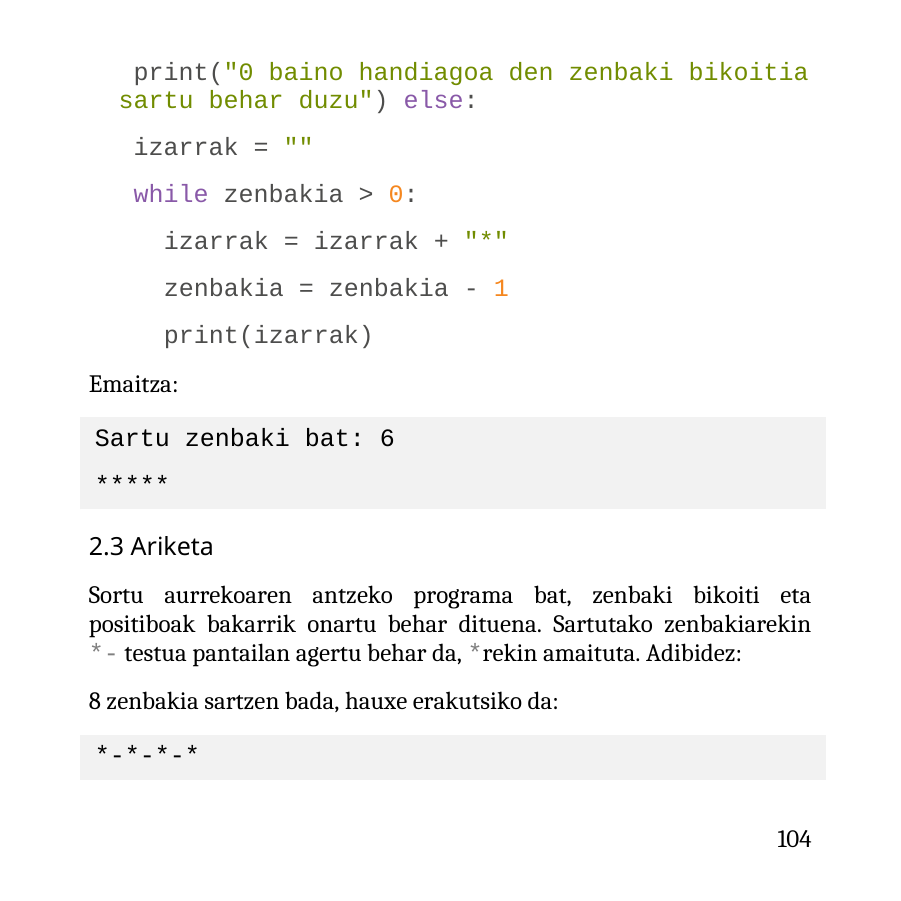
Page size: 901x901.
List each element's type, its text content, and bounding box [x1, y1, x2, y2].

text ***** [86, 464, 820, 503]
text *-*-*-* [86, 741, 820, 773]
text izarrak = "" [118, 134, 811, 163]
text Emaitza: [89, 370, 811, 399]
text while zenbakia > 0: [118, 182, 811, 210]
text zenbakia = zenbakia - 1 [118, 276, 811, 304]
text 2.3 Ariketa [89, 528, 811, 562]
text Sartu zenbaki bat: 6 [86, 424, 820, 454]
text print(izarrak) [118, 323, 811, 351]
text print("0 baino handiagoa den zenbaki bikoitia sartu behar duzu") else: [118, 59, 811, 116]
text Sortu aurrekoaren antzeko programa bat, zenbaki bikoiti eta positiboak bakarrik onartu behar dituena. Sartutako zenbakiarekin *- testua pantailan agertu behar da, *rekin amaituta. Adibidez: [89, 581, 811, 668]
text izarrak = izarrak + "*" [118, 229, 811, 257]
text 8 zenbakia sartzen bada, hauxe erakutsiko da: [89, 687, 811, 716]
